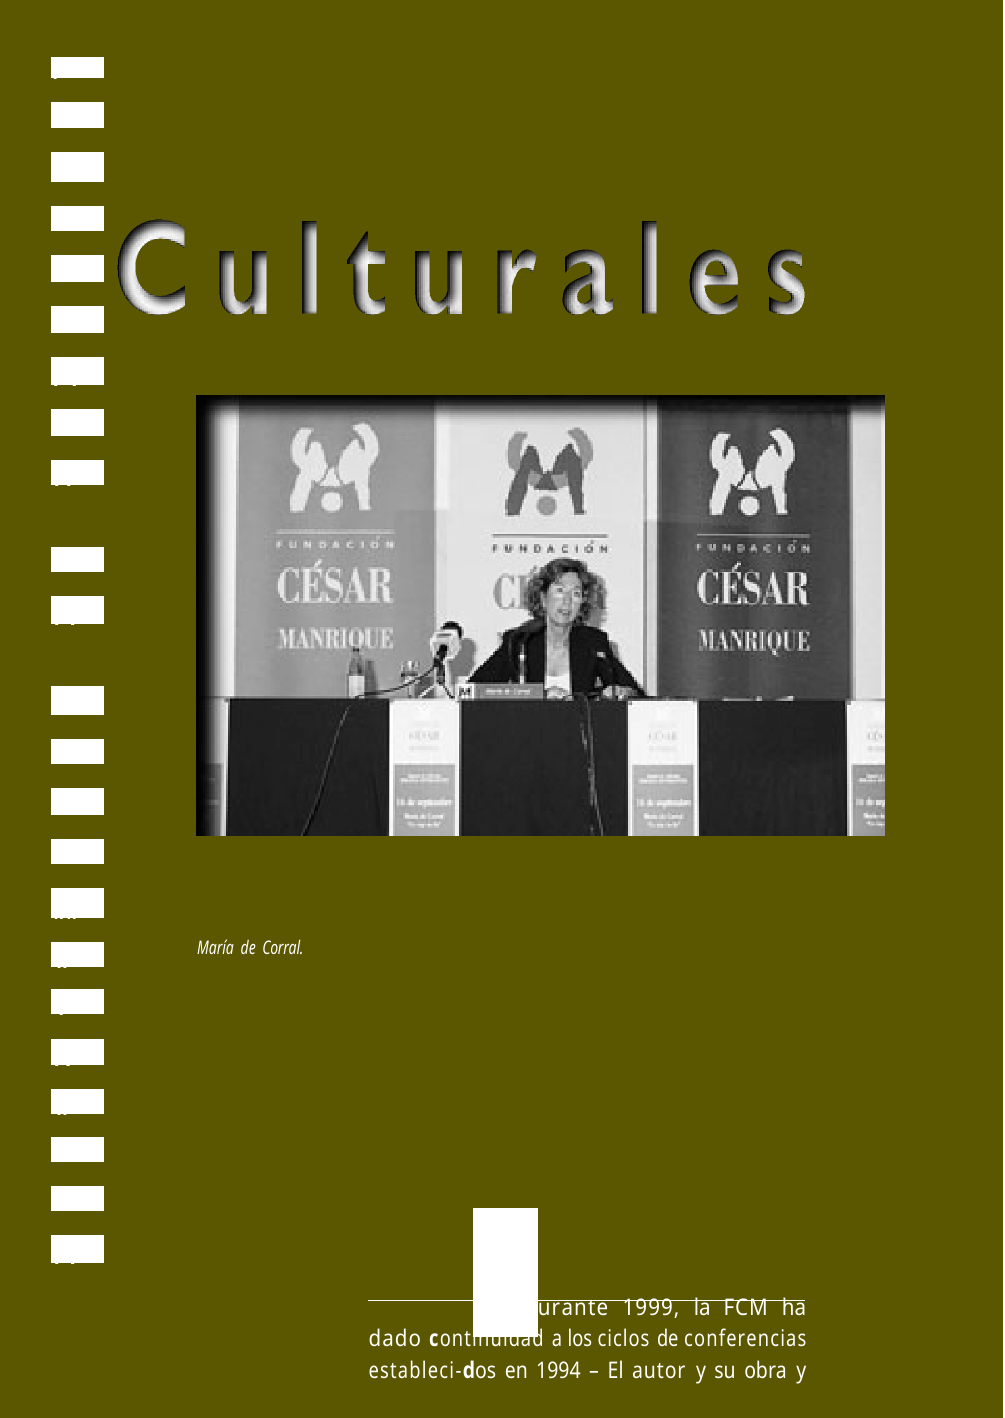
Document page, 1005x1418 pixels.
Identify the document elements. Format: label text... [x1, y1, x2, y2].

text P [58, 478, 67, 485]
text D [53, 597, 104, 624]
text E [53, 548, 104, 572]
text S [53, 58, 104, 78]
text A [53, 1090, 104, 1114]
text T [53, 1008, 60, 1014]
text D [58, 614, 71, 624]
text G [53, 307, 104, 333]
text R [53, 410, 104, 436]
text D [53, 1236, 104, 1263]
text E [53, 1187, 104, 1211]
text O [53, 687, 104, 715]
text R [53, 256, 104, 282]
text M [53, 152, 104, 182]
text D [58, 1253, 71, 1263]
text P [53, 461, 104, 485]
text O [57, 375, 73, 385]
text A [53, 103, 104, 128]
text R [58, 428, 67, 436]
text P [53, 1137, 104, 1162]
text A [53, 943, 104, 967]
text E [53, 839, 104, 864]
text R [58, 274, 67, 282]
text M [53, 889, 104, 918]
text P [58, 1155, 67, 1162]
text R [53, 1039, 104, 1065]
text T [53, 990, 104, 1014]
text O [57, 704, 73, 715]
text R [58, 1057, 67, 1065]
text T [53, 758, 60, 764]
text T [53, 739, 104, 764]
text O [53, 357, 104, 385]
text N [53, 789, 104, 815]
text D [473, 1208, 538, 1337]
text A [53, 207, 104, 231]
